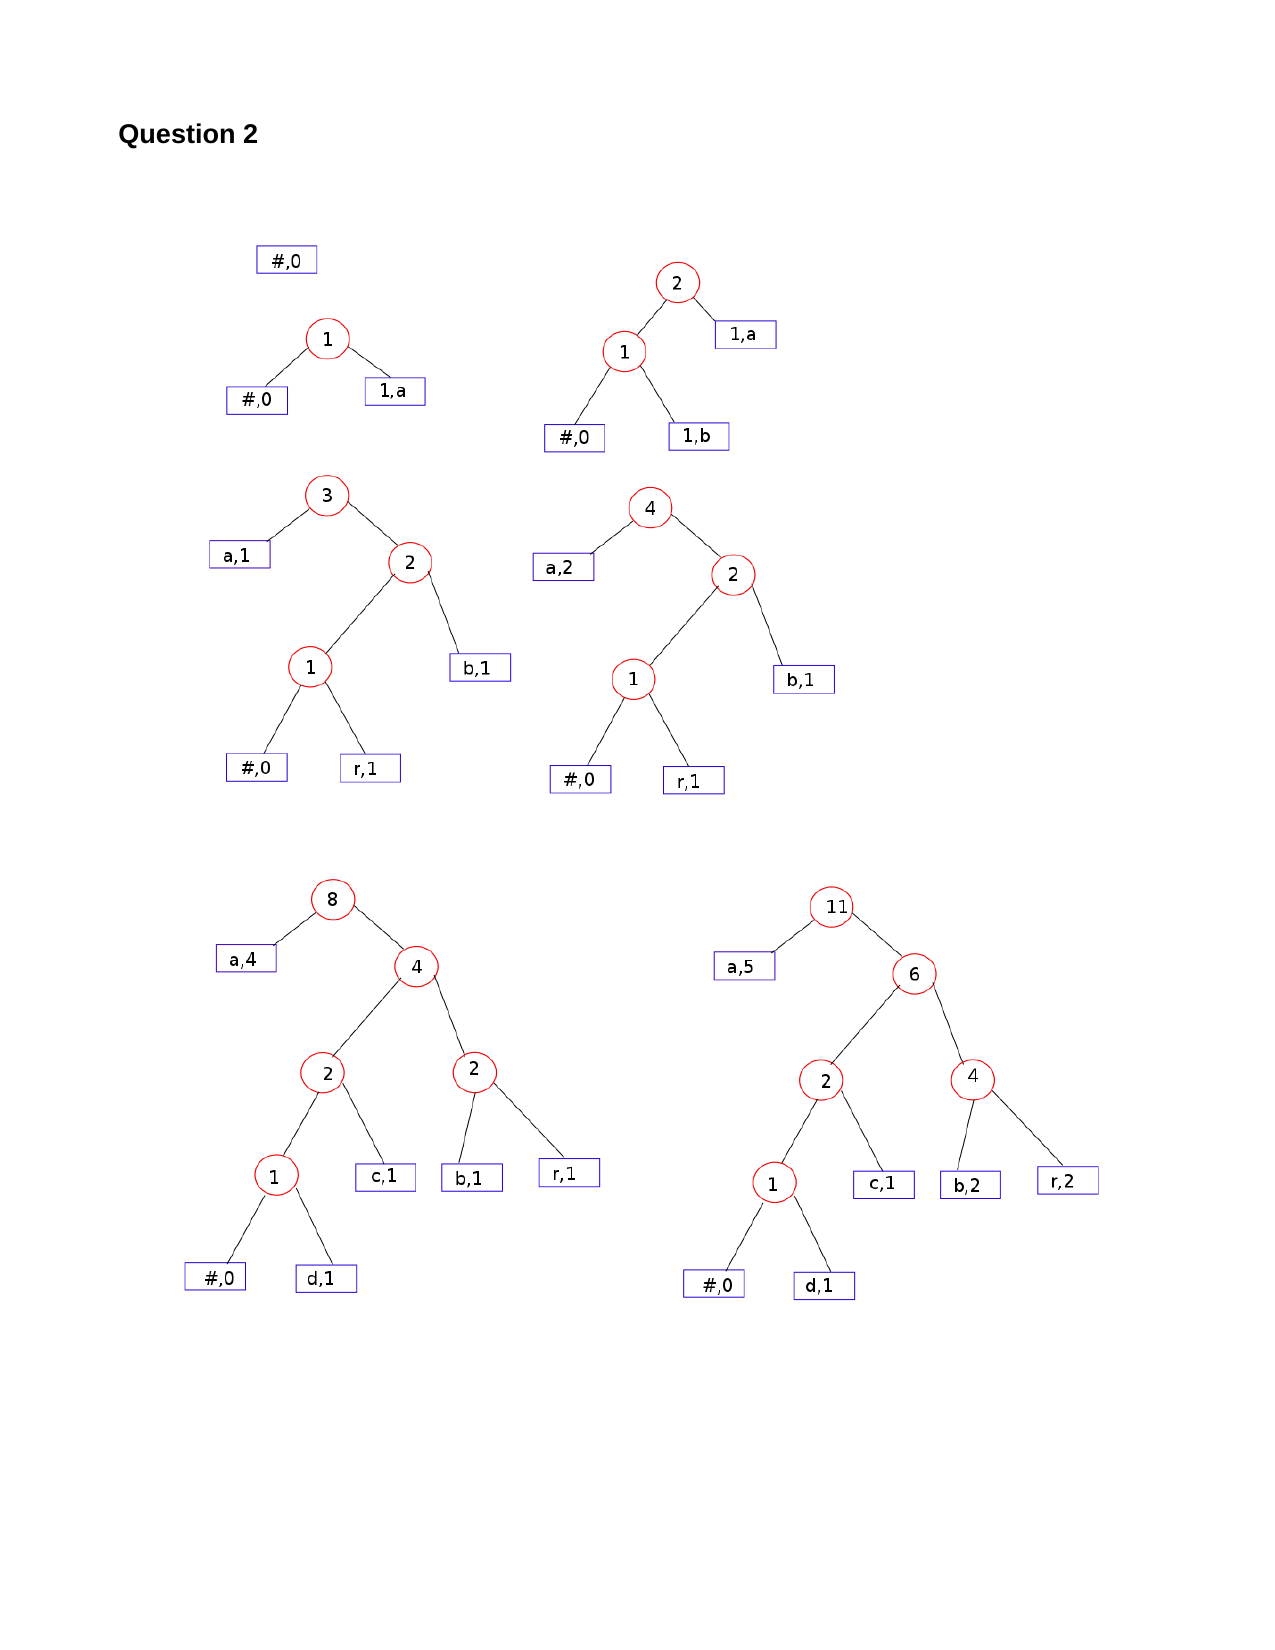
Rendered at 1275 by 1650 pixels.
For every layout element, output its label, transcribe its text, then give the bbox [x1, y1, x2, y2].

picture [168, 161, 1107, 1513]
subtitle Question 2 [118, 118, 1157, 149]
